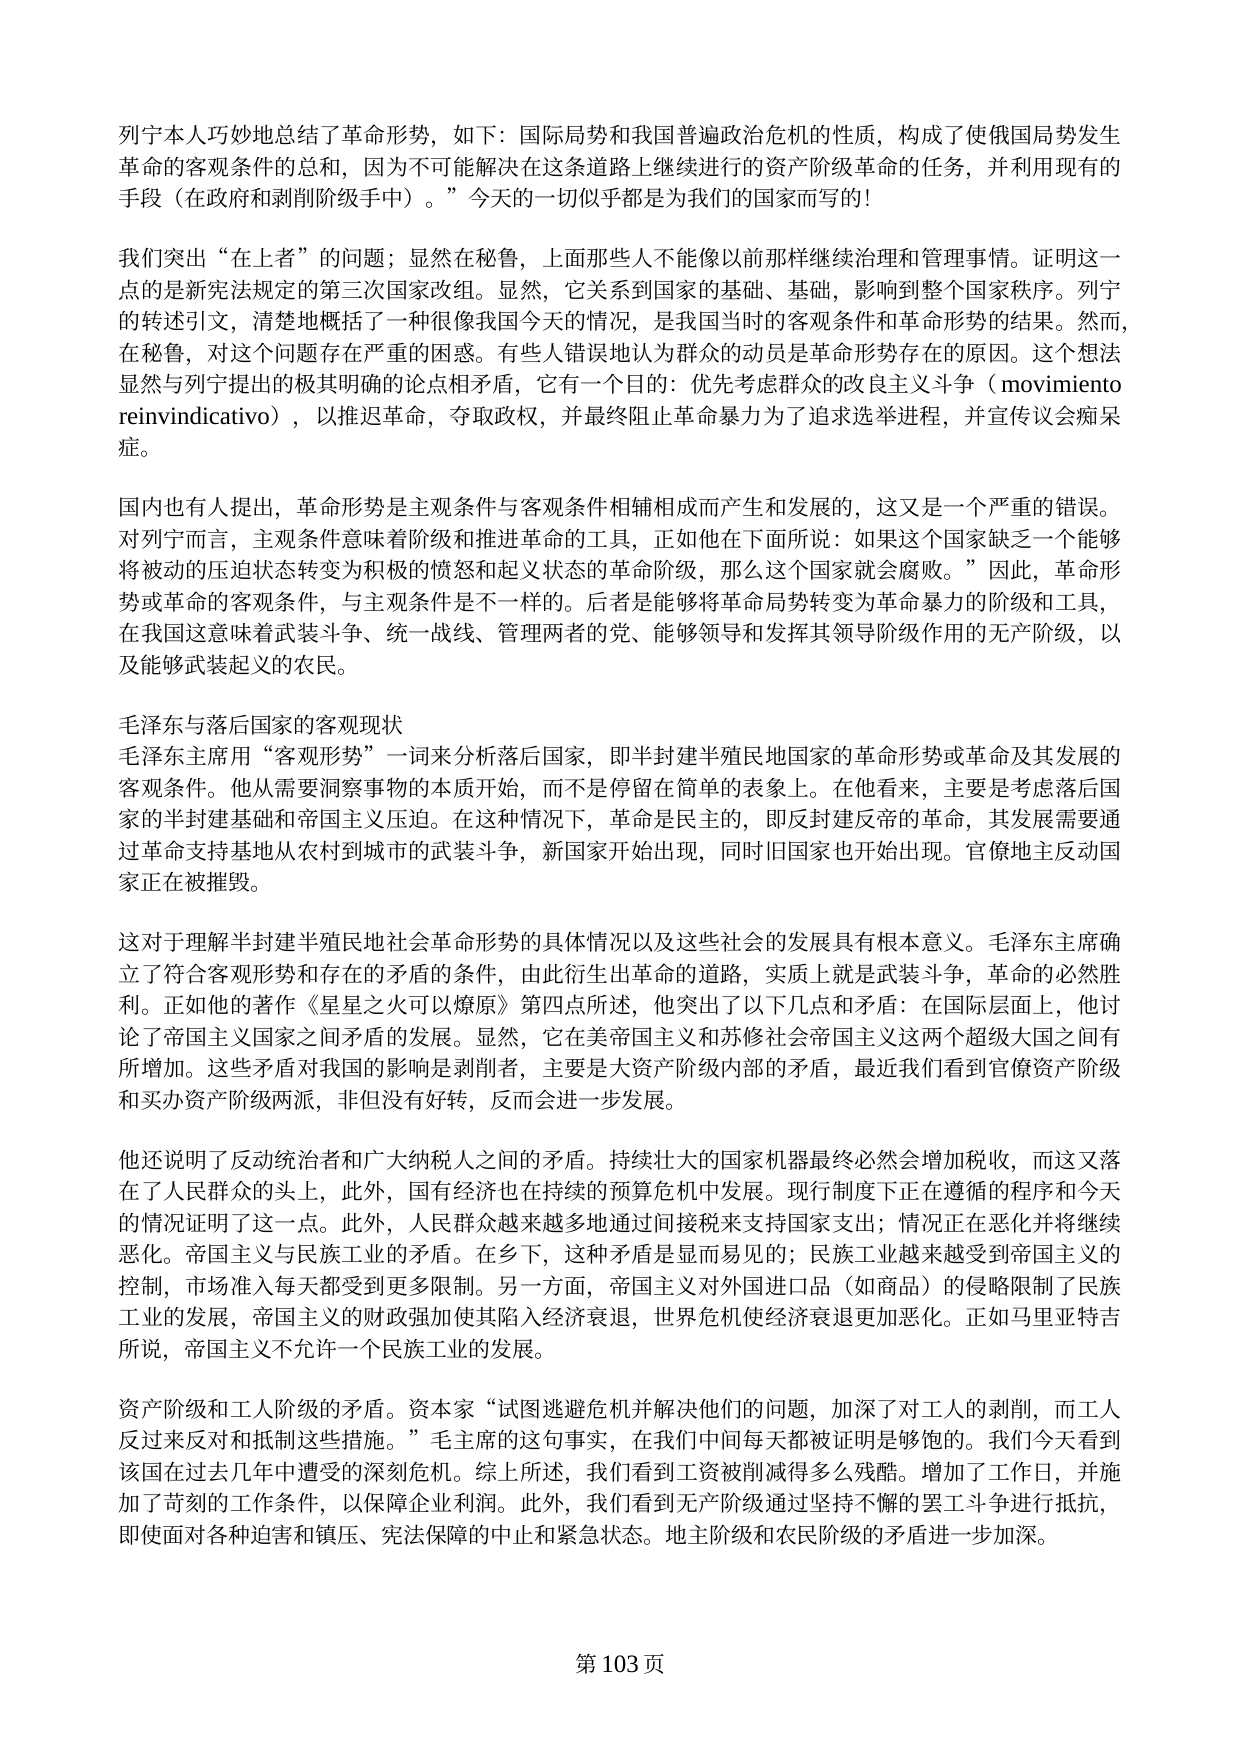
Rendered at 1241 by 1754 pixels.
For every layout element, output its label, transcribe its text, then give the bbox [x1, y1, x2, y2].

text 他还说明了反动统治者和广大纳税人之间的矛盾。持续壮大的国家机器最终必然会增加税收，而这又落在了人民群众的头上，此外，国有经济也在持续的预算危机中发展。现行制度下正在遵循的程序和今天的情况证明了这一点。此外，人民群众越来越多地通过间接税来支持国家支出；情况正在恶化并将继续恶化。帝国主义与民族工业的矛盾。在乡下，这种矛盾是显而易见的；民族工业越来越受到帝国主义的控制，市场准入每天都受到更多限制。另一方面，帝国主义对外国进口品（如商品）的侵略限制了民族工业的发展，帝国主义的财政强加使其陷入经济衰退，世界危机使经济衰退更加恶化。正如马里亚特吉所说，帝国主义不允许一个民族工业的发展。 [118, 1143, 1122, 1363]
text 国内也有人提出，革命形势是主观条件与客观条件相辅相成而产生和发展的，这又是一个严重的错误。对列宁而言，主观条件意味着阶级和推进革命的工具，正如他在下面所说：如果这个国家缺乏一个能够将被动的压迫状态转变为积极的愤怒和起义状态的革命阶级，那么这个国家就会腐败。”因此，革命形势或革命的客观条件，与主观条件是不一样的。后者是能够将革命局势转变为革命暴力的阶级和工具，在我国这意味着武装斗争、统一战线、管理两者的党、能够领导和发挥其领导阶级作用的无产阶级，以及能够武装起义的农民。 [118, 491, 1122, 679]
text 列宁本人巧妙地总结了革命形势，如下：国际局势和我国普遍政治危机的性质，构成了使俄国局势发生革命的客观条件的总和，因为不可能解决在这条道路上继续进行的资产阶级革命的任务，并利用现有的手段（在政府和剥削阶级手中）。”今天的一切似乎都是为我们的国家而写的！ [118, 118, 1122, 213]
text 毛泽东主席用“客观形势”一词来分析落后国家，即半封建半殖民地国家的革命形势或革命及其发展的客观条件。他从需要洞察事物的本质开始，而不是停留在简单的表象上。在他看来，主要是考虑落后国家的半封建基础和帝国主义压迫。在这种情况下，革命是民主的，即反封建反帝的革命，其发展需要通过革命支持基地从农村到城市的武装斗争，新国家开始出现，同时旧国家也开始出现。官僚地主反动国家正在被摧毁。 [118, 739, 1122, 897]
text 资产阶级和工人阶级的矛盾。资本家“试图逃避危机并解决他们的问题，加深了对工人的剥削，而工人反过来反对和抵制这些措施。”毛主席的这句事实，在我们中间每天都被证明是够饱的。我们今天看到该国在过去几年中遭受的深刻危机。综上所述，我们看到工资被削减得多么残酷。增加了工作日，并施加了苛刻的工作条件，以保障企业利润。此外，我们看到无产阶级通过坚持不懈的罢工斗争进行抵抗，即使面对各种迫害和镇压、宪法保障的中止和紧急状态。地主阶级和农民阶级的矛盾进一步加深。 [118, 1392, 1122, 1549]
text 毛泽东与落后国家的客观现状 [118, 708, 1122, 739]
text 我们突出“在上者”的问题；显然在秘鲁，上面那些人不能像以前那样继续治理和管理事情。证明这一点的是新宪法规定的第三次国家改组。显然，它关系到国家的基础、基础，影响到整个国家秩序。列宁的转述引文，清楚地概括了一种很像我国今天的情况，是我国当时的客观条件和革命形势的结果。然而，在秘鲁，对这个问题存在严重的困惑。有些人错误地认为群众的动员是革命形势存在的原因。这个想法显然与列宁提出的极其明确的论点相矛盾，它有一个目的：优先考虑群众的改良主义斗争（movimiento reinvindicativo），以推迟革命，夺取政权，并最终阻止革命暴力为了追求选举进程，并宣传议会痴呆症。 [118, 242, 1122, 462]
text 这对于理解半封建半殖民地社会革命形势的具体情况以及这些社会的发展具有根本意义。毛泽东主席确立了符合客观形势和存在的矛盾的条件，由此衍生出革命的道路，实质上就是武装斗争，革命的必然胜利。正如他的著作《星星之火可以燎原》第四点所述，他突出了以下几点和矛盾：在国际层面上，他讨论了帝国主义国家之间矛盾的发展。显然，它在美帝国主义和苏修社会帝国主义这两个超级大国之间有所增加。这些矛盾对我国的影响是剥削者，主要是大资产阶级内部的矛盾，最近我们看到官僚资产阶级和买办资产阶级两派，非但没有好转，反而会进一步发展。 [118, 926, 1122, 1114]
